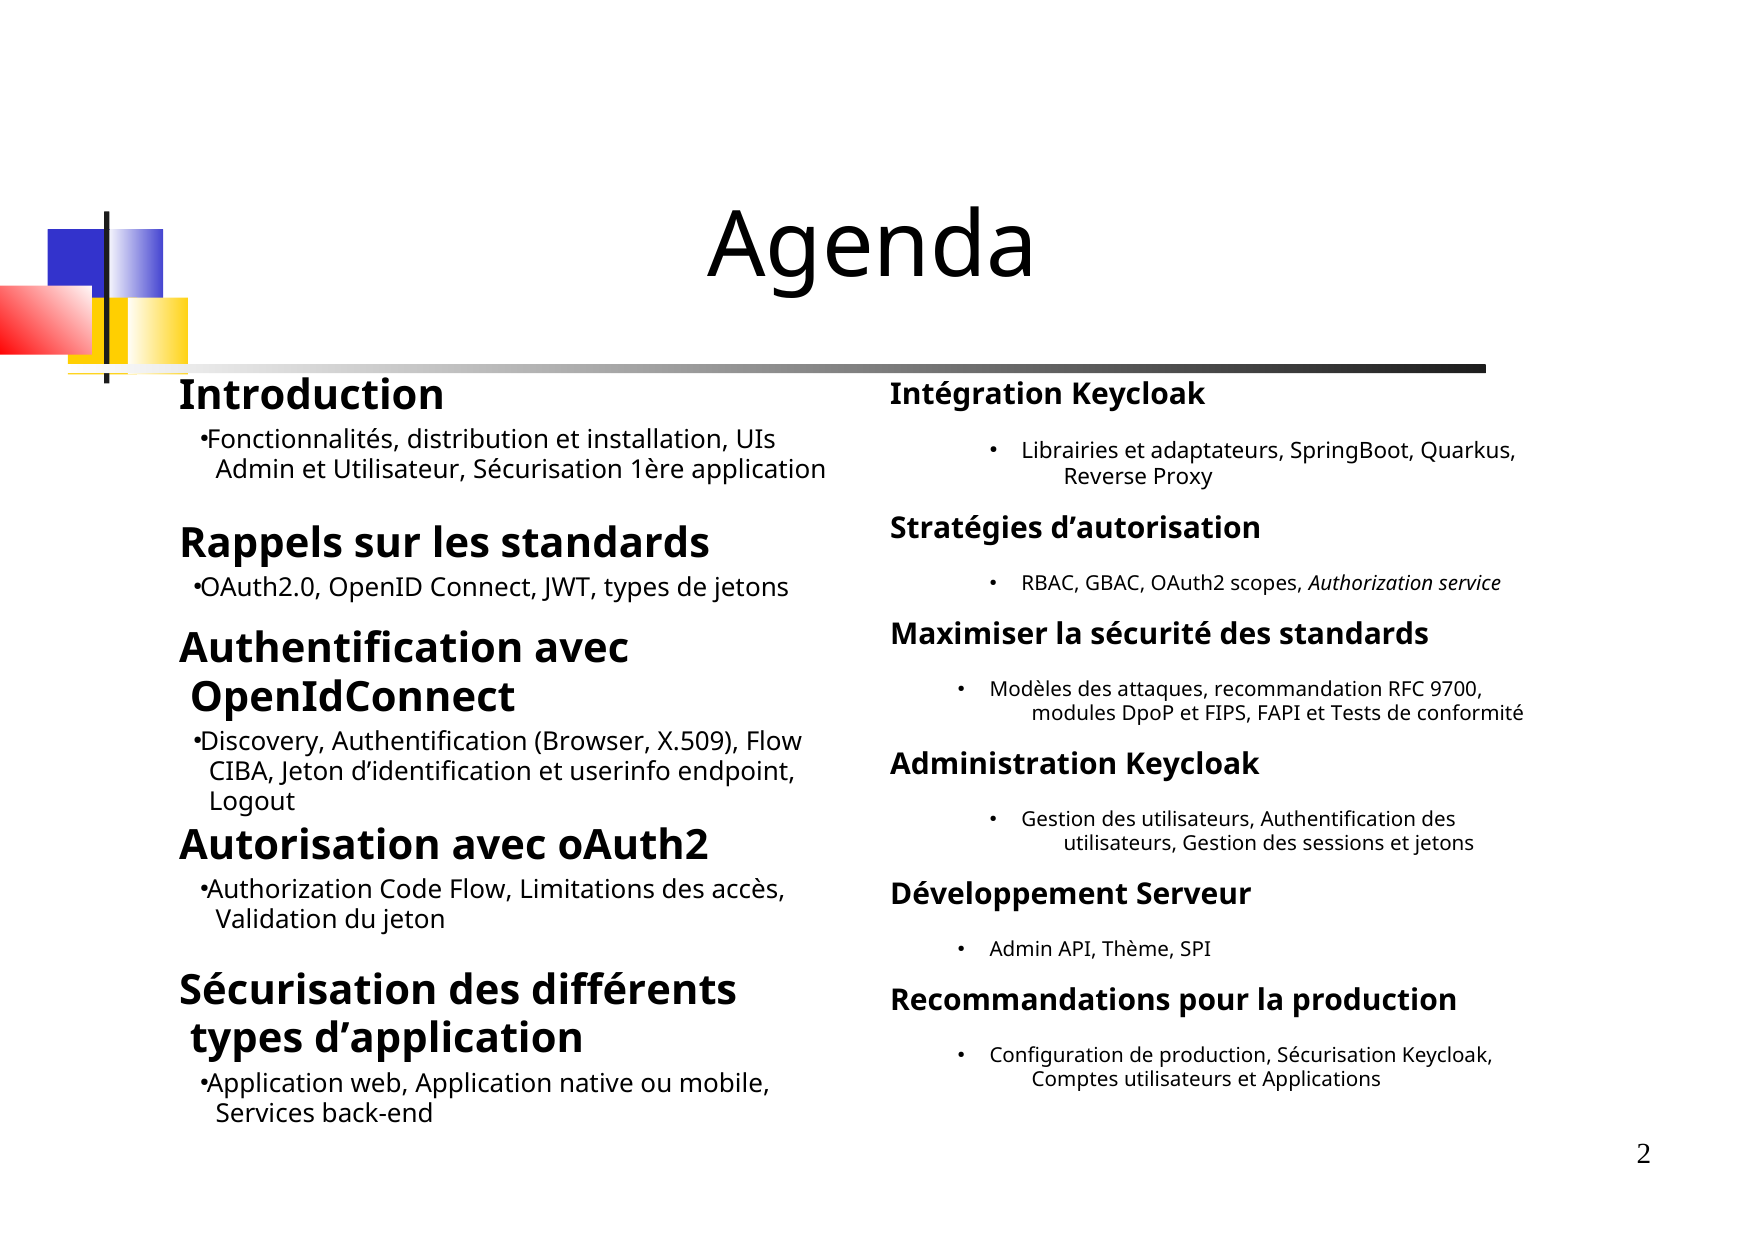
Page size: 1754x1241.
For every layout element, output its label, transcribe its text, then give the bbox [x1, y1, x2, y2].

list Intégration Keycloak Librairies et adaptateurs, SpringBoot, Quarkus, Reverse Proxy Stratégies d’autorisation RBAC, GBAC, OAuth2 scopes, Authorization service Maximiser la sécurité des standards Modèles des attaques, recommandation RFC 9700, modules DpoP et FIPS, FAPI et Tests de conformité Administration Keycloak Gestion des utilisateurs, Authentification des utilisateurs, Gestion des sessions et jetons Développement Serveur Admin API, Thème, SPI Recommandations pour la production Configuration de production, Sécurisation Keycloak, Comptes utilisateurs et Applications [890, 376, 1568, 1097]
list Introduction Fonctionnalités, distribution et installation, UIs Admin et Utilisateur, Sécurisation 1ère application Rappels sur les standards OAuth2.0, OpenID Connect, JWT, types de jetons Authentification avec OpenIdConnect Discovery, Authentification (Browser, X.509), Flow CIBA, Jeton d’identification et userinfo endpoint, Logout Autorisation avec oAuth2 Authorization Code Flow, Limitations des accès, Validation du jeton Sécurisation des différents types d’application Application web, Application native ou mobile, Services back-end [179, 371, 857, 1184]
title Agenda [179, 139, 1567, 351]
